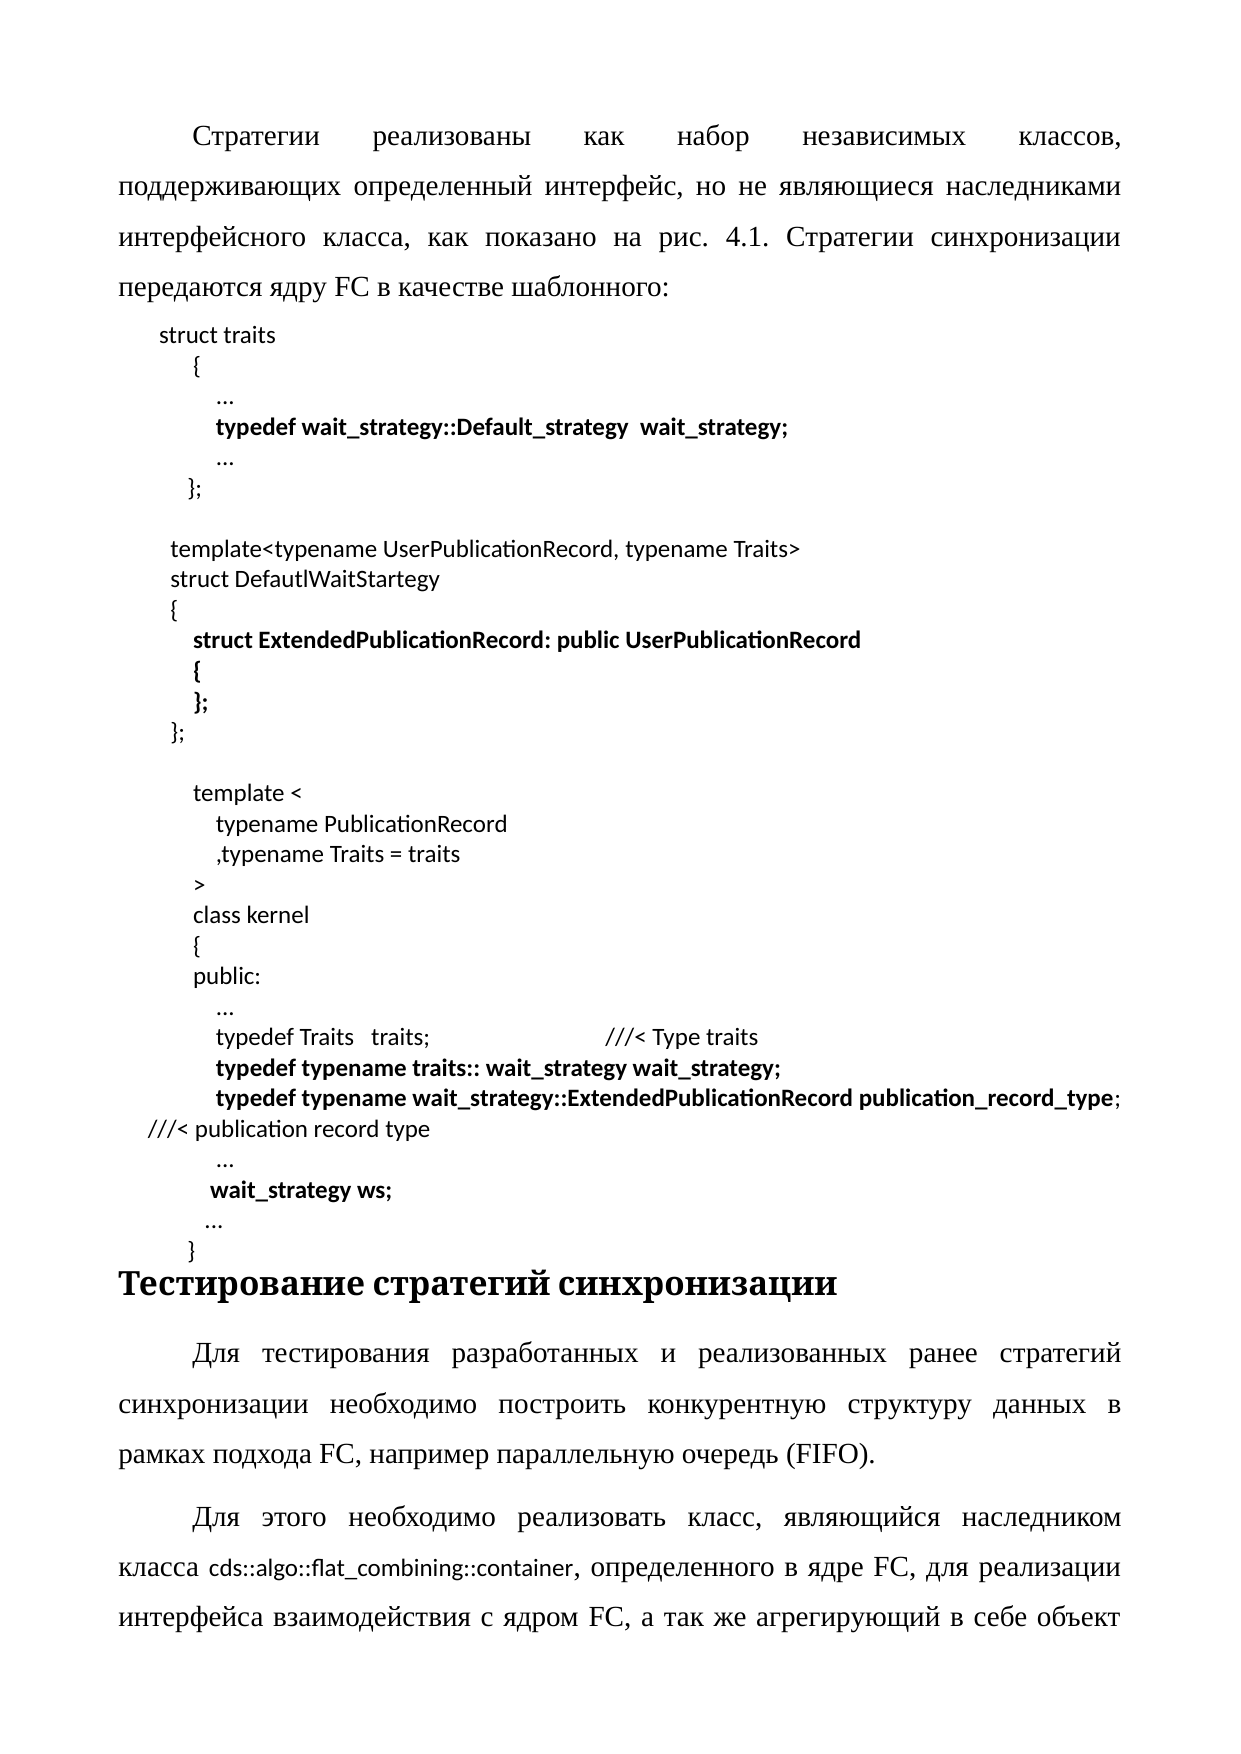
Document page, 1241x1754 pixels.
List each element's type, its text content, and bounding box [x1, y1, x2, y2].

text Для тестирования разработанных и реализованных ранее стратегий синхронизации необходимо построить конкурентную структуру данных в рамках подхода FC, например параллельную очередь (FIFO). [118, 1336, 1122, 1470]
text { [148, 350, 1122, 380]
text Тестирование стратегий синхронизации [118, 1266, 1122, 1304]
text typedef typename traits:: wait_strategy wait_strategy; [148, 1052, 1122, 1082]
text Стратегии реализованы как набор независимых классов, поддерживающих определенный интерфейс, но не являющиеся наследниками интерфейсного класса, как показано на рис. 4.1. Стратегии синхронизации передаются ядру FC в качестве шаблонного: [118, 118, 1122, 303]
text class kernel [148, 899, 1122, 930]
text template<typename UserPublicationRecord, typename Traits> [148, 533, 1122, 563]
text ... [148, 1204, 1122, 1235]
text }; [148, 716, 1122, 747]
text }; [148, 686, 1122, 716]
text { [148, 594, 1122, 624]
text struct traits [148, 319, 1122, 350]
text ... [148, 1143, 1122, 1174]
text ... [148, 991, 1122, 1021]
text public: [148, 960, 1122, 991]
text struct DefautlWaitStartegy [148, 563, 1122, 594]
text > [148, 869, 1122, 899]
text } [148, 1235, 1122, 1266]
text struct ExtendedPublicationRecord: public UserPublicationRecord [148, 624, 1122, 655]
text template < [148, 777, 1122, 808]
text typename PublicationRecord [148, 808, 1122, 838]
text { [148, 930, 1122, 960]
text Для этого необходимо реализовать класс, являющийся наследником класса cds::algo::flat_combining::container, определенного в ядре FC, для реализации интерфейса взаимодействия с ядром FC, а так же агрегирующий в себе объект [118, 1499, 1122, 1633]
text ,typename Traits = traits [148, 838, 1122, 869]
text typedef wait_strategy::Default_strategy wait_strategy; [148, 411, 1122, 441]
text typedef Traits traits; ///< Type traits [148, 1021, 1122, 1052]
text { [148, 655, 1122, 686]
text wait_strategy ws; [148, 1174, 1122, 1204]
text ... [148, 441, 1122, 472]
text typedef typename wait_strategy::ExtendedPublicationRecord publication_record_type; ///< publication record type [148, 1082, 1122, 1143]
text }; [148, 472, 1122, 502]
text ... [148, 380, 1122, 411]
